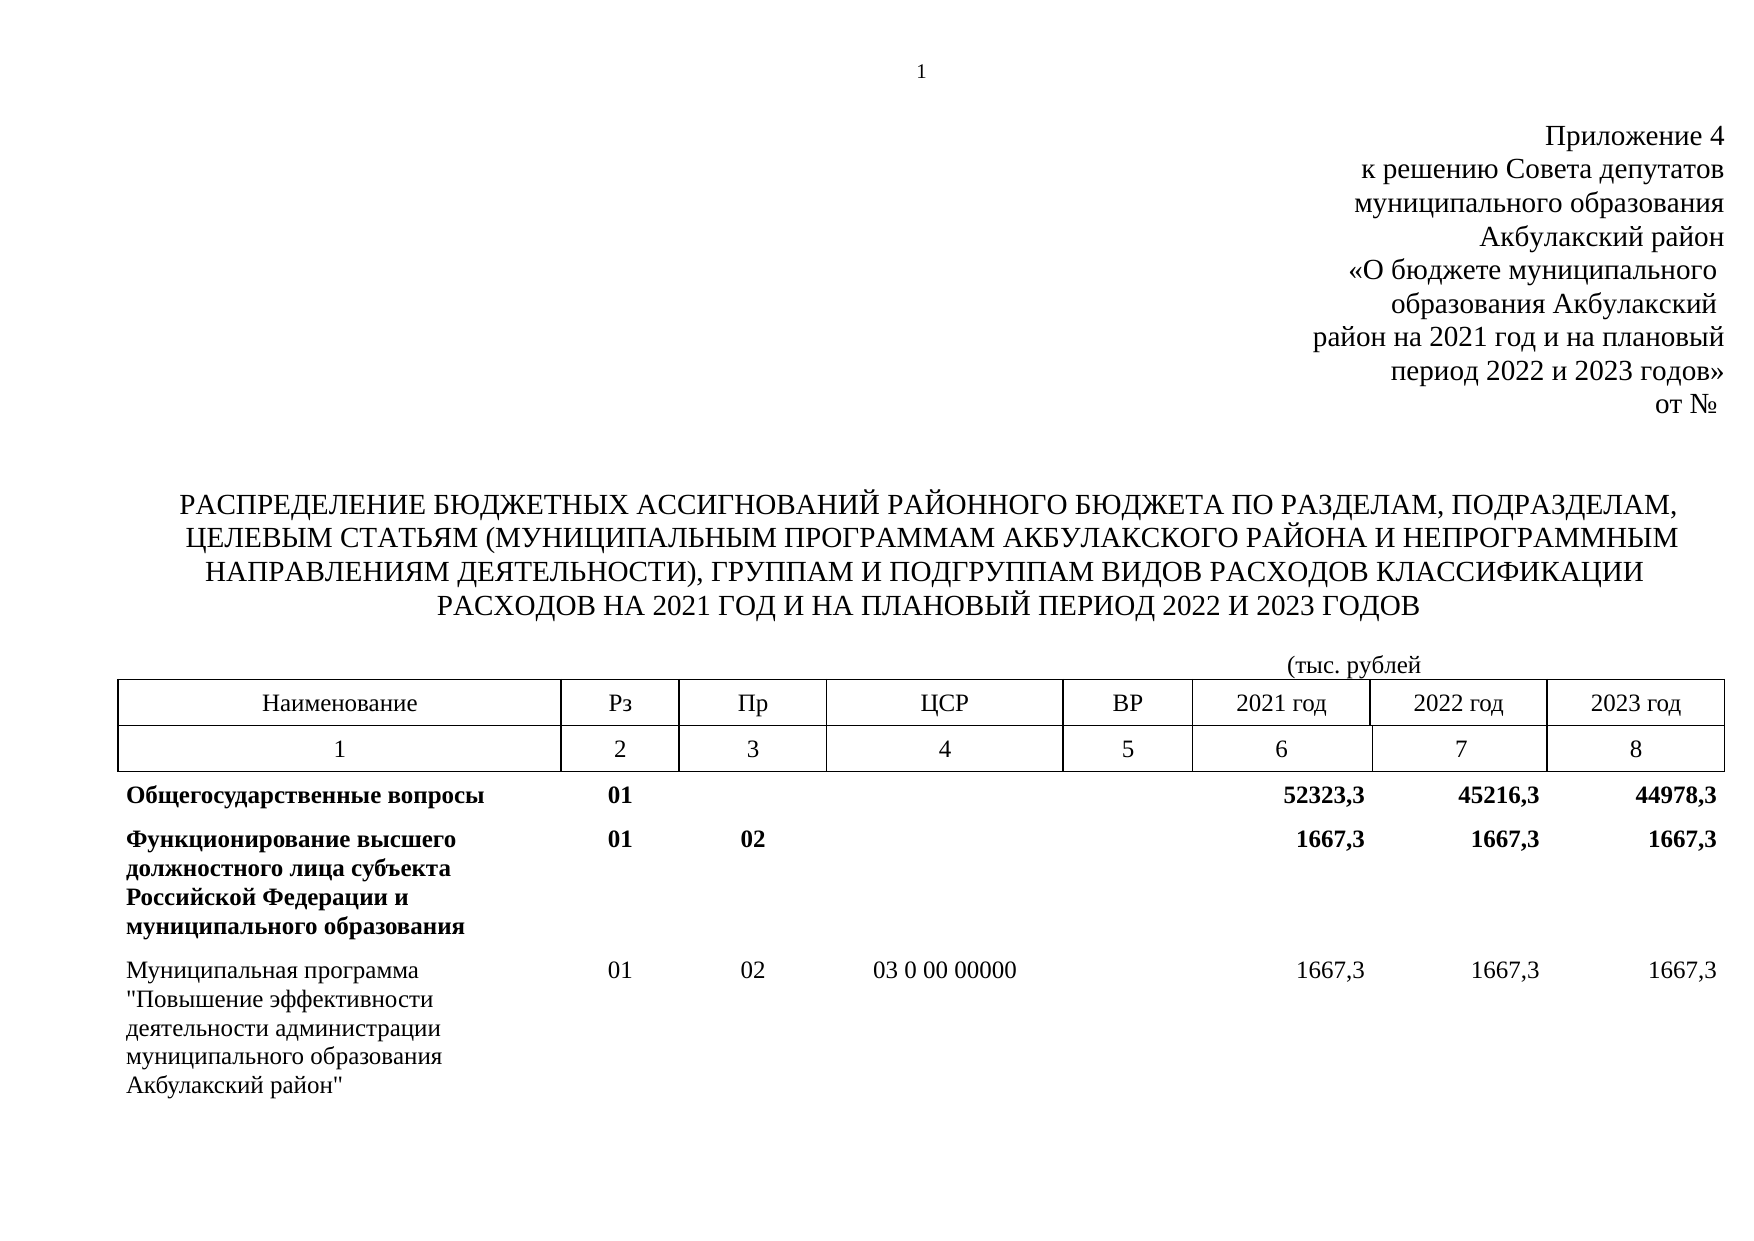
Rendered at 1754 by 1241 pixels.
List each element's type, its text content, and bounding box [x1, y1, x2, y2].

table_header [119, 680, 560, 725]
table_header 8 [1555, 734, 1716, 763]
table_header 5 [1071, 734, 1185, 763]
table_header [680, 680, 826, 725]
text ЦЕЛЕВЫМ СТАТЬЯМ (МУНИЦИПАЛЬНЫМ ПРОГРАММАМ АКБУЛАКСКОГО РАЙОНА И НЕПРОГРАММНЫМ НАПРАВЛЕНИЯМ ДЕЯТЕЛЬНОСТИ), ГРУППАМ И ПОДГРУППАМ ВИДОВ РАСХОДОВ КЛАССИФИКАЦИИ [133, 521, 1724, 588]
table_header 6 [1201, 734, 1362, 763]
table_header 3 [687, 734, 819, 763]
table_header [1064, 680, 1192, 725]
text (тыс. рублей [118, 650, 1724, 679]
table_cell 1667,3 [1547, 948, 1724, 1107]
table_header [1371, 680, 1546, 725]
table_header 1 [126, 734, 553, 763]
table_header [562, 726, 678, 771]
text район на 2021 год и на плановый [118, 319, 1724, 353]
table_header [1373, 726, 1546, 771]
text от № [118, 386, 1724, 420]
text Приложение 4 [118, 118, 1724, 152]
text Акбулакский район [118, 219, 1724, 252]
table_cell [1063, 772, 1193, 817]
table_header [1064, 726, 1192, 771]
table_header [1548, 680, 1724, 725]
table_cell 03 0 00 00000 [827, 948, 1063, 1107]
table_cell 01 [561, 817, 679, 947]
table_cell 1667,3 [1193, 817, 1372, 947]
table_header [1548, 726, 1724, 771]
text «О бюджете муниципального [118, 252, 1724, 286]
table_header 4 [835, 734, 1055, 763]
table_cell [827, 817, 1063, 947]
table_cell 1667,3 [1372, 817, 1547, 947]
table_header [827, 680, 1062, 725]
text РАСХОДОВ НА 2021 ГОД И НА ПЛАНОВЫЙ ПЕРИОД 2022 И 2023 ГОДОВ [133, 588, 1724, 621]
table_header 2022 год [1378, 688, 1539, 717]
table_cell 45216,3 [1372, 772, 1547, 817]
table_header Рз [569, 688, 671, 717]
table_cell 02 [679, 817, 827, 947]
text образования Акбулакский [118, 286, 1724, 319]
table_header [680, 726, 826, 771]
table_header [562, 680, 678, 725]
table_cell 1667,3 [1547, 817, 1724, 947]
table_cell 1667,3 [1193, 948, 1372, 1107]
table_cell Муниципальная программа "Повышение эффективности деятельности администрации муниципального образования Акбулакский район" [118, 948, 561, 1107]
text РАСПРЕДЕЛЕНИЕ БЮДЖЕТНЫХ АССИГНОВАНИЙ РАЙОННОГО БЮДЖЕТА ПО РАЗДЕЛАМ, ПОДРАЗДЕЛАМ, [133, 487, 1724, 521]
text к решению Совета депутатов [118, 152, 1724, 185]
table_header 7 [1380, 734, 1542, 763]
text период 2022 и 2023 годов» [118, 353, 1724, 386]
table_header [119, 726, 560, 771]
text муниципального образования [118, 185, 1724, 219]
table_cell 44978,3 [1547, 772, 1724, 817]
table_cell [679, 772, 827, 817]
table_cell 01 [561, 948, 679, 1107]
table_header [1193, 726, 1372, 771]
table_cell Общегосударственные вопросы [118, 772, 561, 817]
table_header ЦСР [835, 688, 1055, 717]
table_cell [1063, 948, 1193, 1107]
table_cell Функционирование высшего должностного лица субъекта Российской Федерации и муниципального образования [118, 817, 561, 947]
table_header [827, 726, 1062, 771]
table_cell [827, 772, 1063, 817]
table_header 2 [569, 734, 671, 763]
table_header ВР [1071, 688, 1185, 717]
table_header 2023 год [1555, 688, 1716, 717]
table_header [1193, 680, 1369, 725]
table_cell [1063, 817, 1193, 947]
table_cell 02 [679, 948, 827, 1107]
table_cell 01 [561, 772, 679, 817]
table_header Пр [687, 688, 819, 717]
table_cell 1667,3 [1372, 948, 1547, 1107]
table_header Наименование [126, 688, 553, 717]
table_header 2021 год [1201, 688, 1362, 717]
table_cell 52323,3 [1193, 772, 1372, 817]
